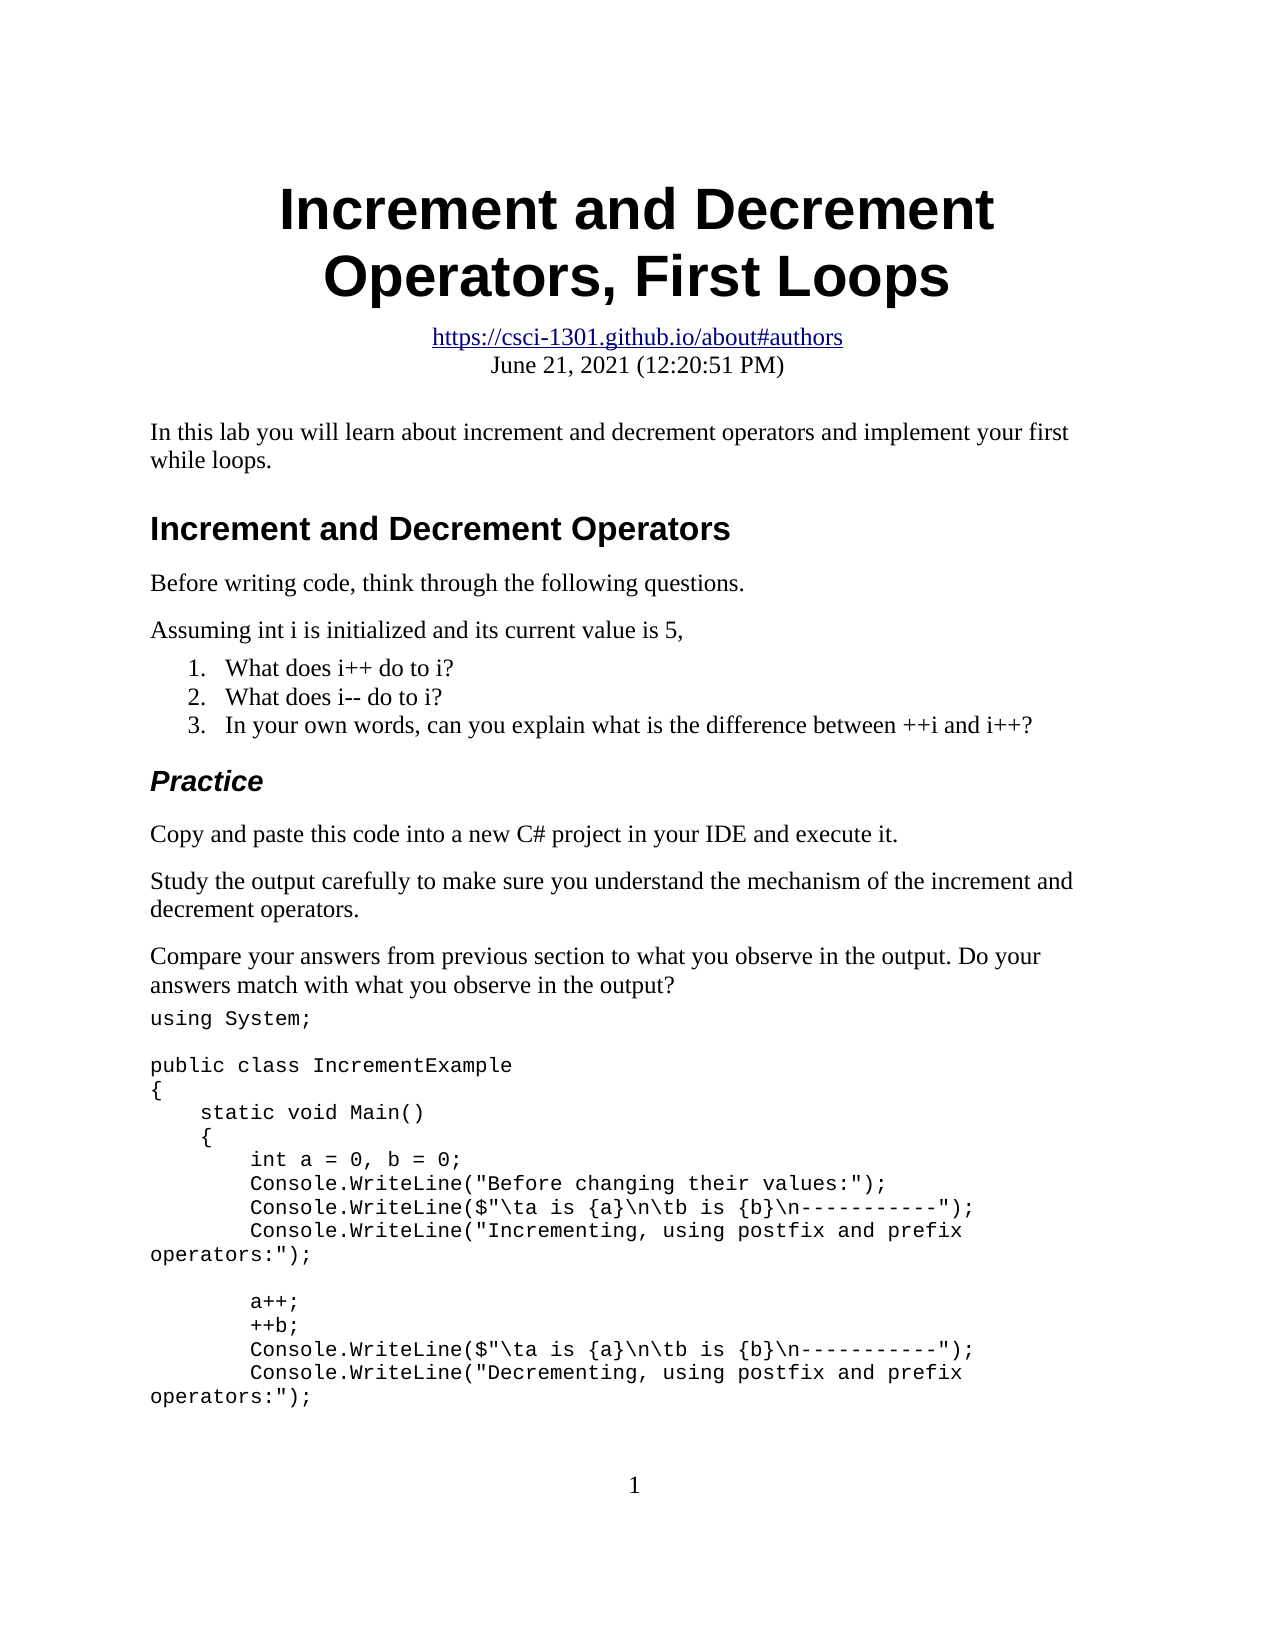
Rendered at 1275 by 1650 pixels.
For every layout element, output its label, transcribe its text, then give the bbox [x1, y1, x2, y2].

list In your own words, can you explain what is the difference between ++i and i++? [187, 710, 1125, 739]
text using System; [150, 1008, 1125, 1031]
text June 21, 2021 (12:20:51 PM) [150, 350, 1125, 379]
subtitle Increment and Decrement Operators [150, 508, 1125, 547]
text Console.WriteLine("Before changing their values:"); [150, 1173, 1125, 1197]
text { [150, 1078, 1125, 1102]
text static void Main() [150, 1102, 1125, 1126]
text a++; [150, 1291, 1125, 1315]
text Compare your answers from previous section to what you observe in the output. Do your answers match with what you observe in the output? [150, 941, 1125, 999]
text int a = 0, b = 0; [150, 1149, 1125, 1173]
text In this lab you will learn about increment and decrement operators and implement your first while loops. [150, 417, 1125, 474]
text https://csci-1301.github.io/about#authors [150, 322, 1125, 350]
list What does i-- do to i? [187, 682, 1125, 710]
text Before writing code, think through the following questions. [150, 568, 1125, 597]
text Console.WriteLine("Decrementing, using postfix and prefix operators:"); [150, 1362, 1125, 1409]
text Assuming int i is initialized and its current value is 5, [150, 615, 1125, 644]
text { [150, 1126, 1125, 1149]
list What does i++ do to i? [187, 653, 1125, 682]
title Increment and Decrement Operators, First Loops [150, 175, 1125, 309]
text Console.WriteLine($"\ta is {a}\n\tb is {b}\n-----------"); [150, 1197, 1125, 1220]
text Copy and paste this code into a new C# project in your IDE and execute it. [150, 819, 1125, 848]
text Console.WriteLine("Incrementing, using postfix and prefix operators:"); [150, 1220, 1125, 1268]
text ++b; [150, 1315, 1125, 1339]
text public class IncrementExample [150, 1055, 1125, 1078]
subtitle Practice [150, 764, 1125, 798]
text Console.WriteLine($"\ta is {a}\n\tb is {b}\n-----------"); [150, 1339, 1125, 1362]
text Study the output carefully to make sure you understand the mechanism of the increment and decrement operators. [150, 866, 1125, 923]
